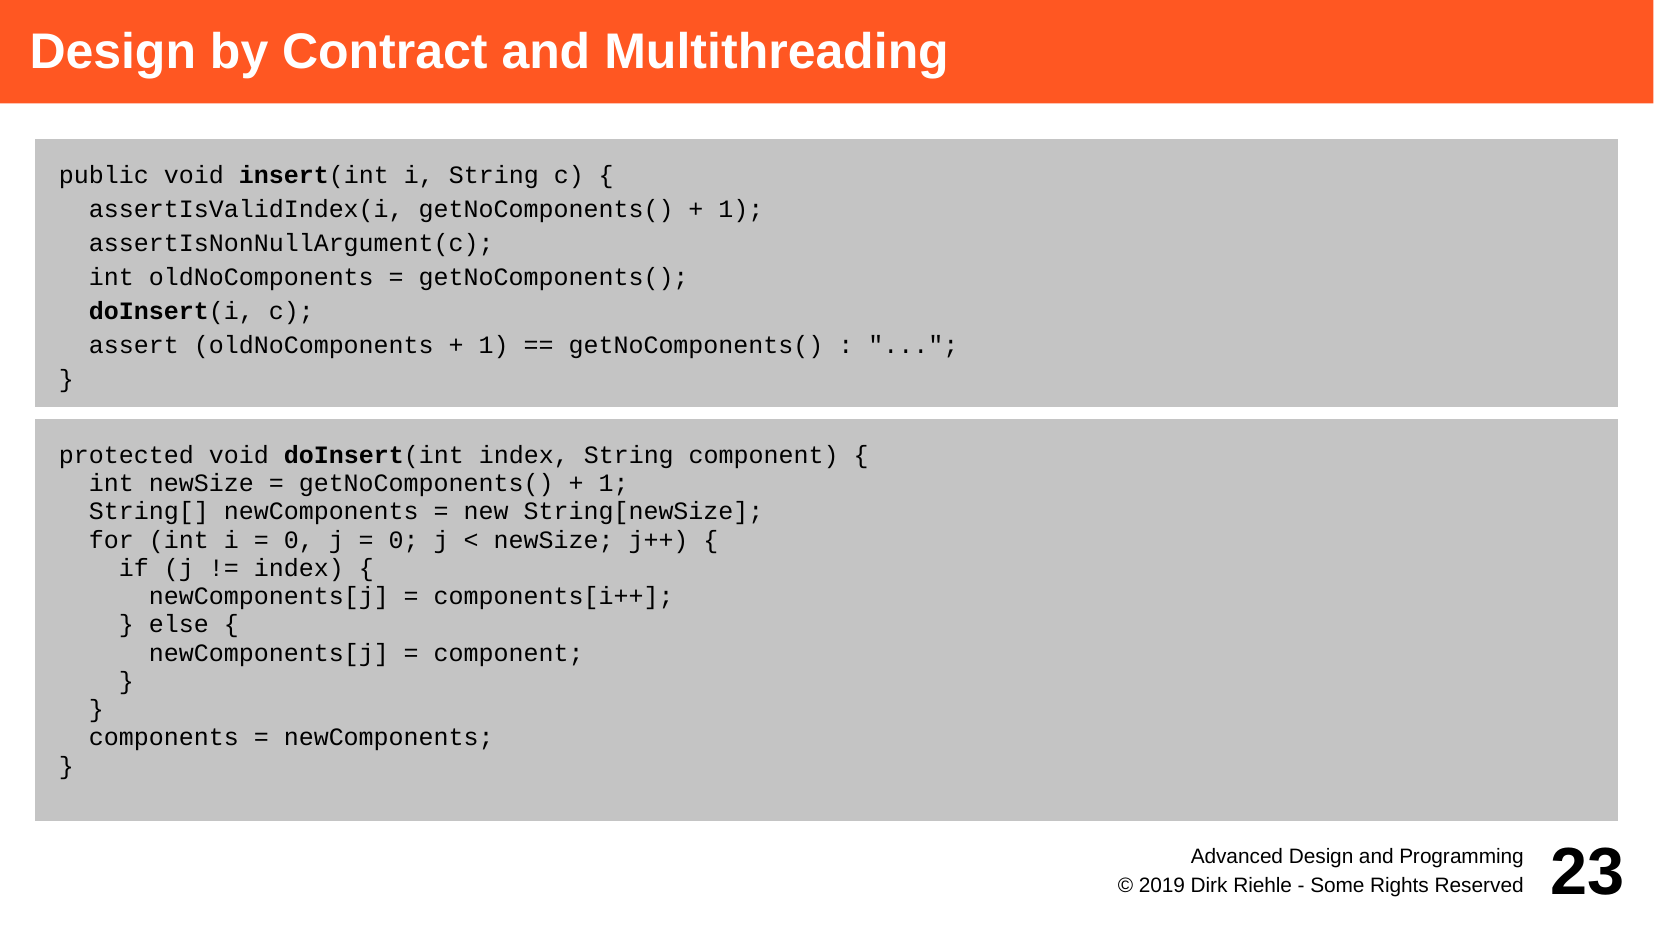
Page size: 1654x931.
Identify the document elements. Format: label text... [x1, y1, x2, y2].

title Design by Contract and Multithreading [0, 0, 1654, 104]
list protected void doInsert(int index, String component) { int newSize = getNoComponents() + 1; String[] newComponents = new String[newSize]; for (int i = 0, j = 0; j < newSize; j++) { if (j != index) { newComponents[j] = components[i++]; } else { newComponents[j] = component; } } components = newComponents; } [29, 413, 1625, 827]
list public void insert(int i, String c) { assertIsValidIndex(i, getNoComponents() + 1); assertIsNonNullArgument(c); int oldNoComponents = getNoComponents(); doInsert(i, c); assert (oldNoComponents + 1) == getNoComponents() : "..."; } [29, 132, 1625, 407]
